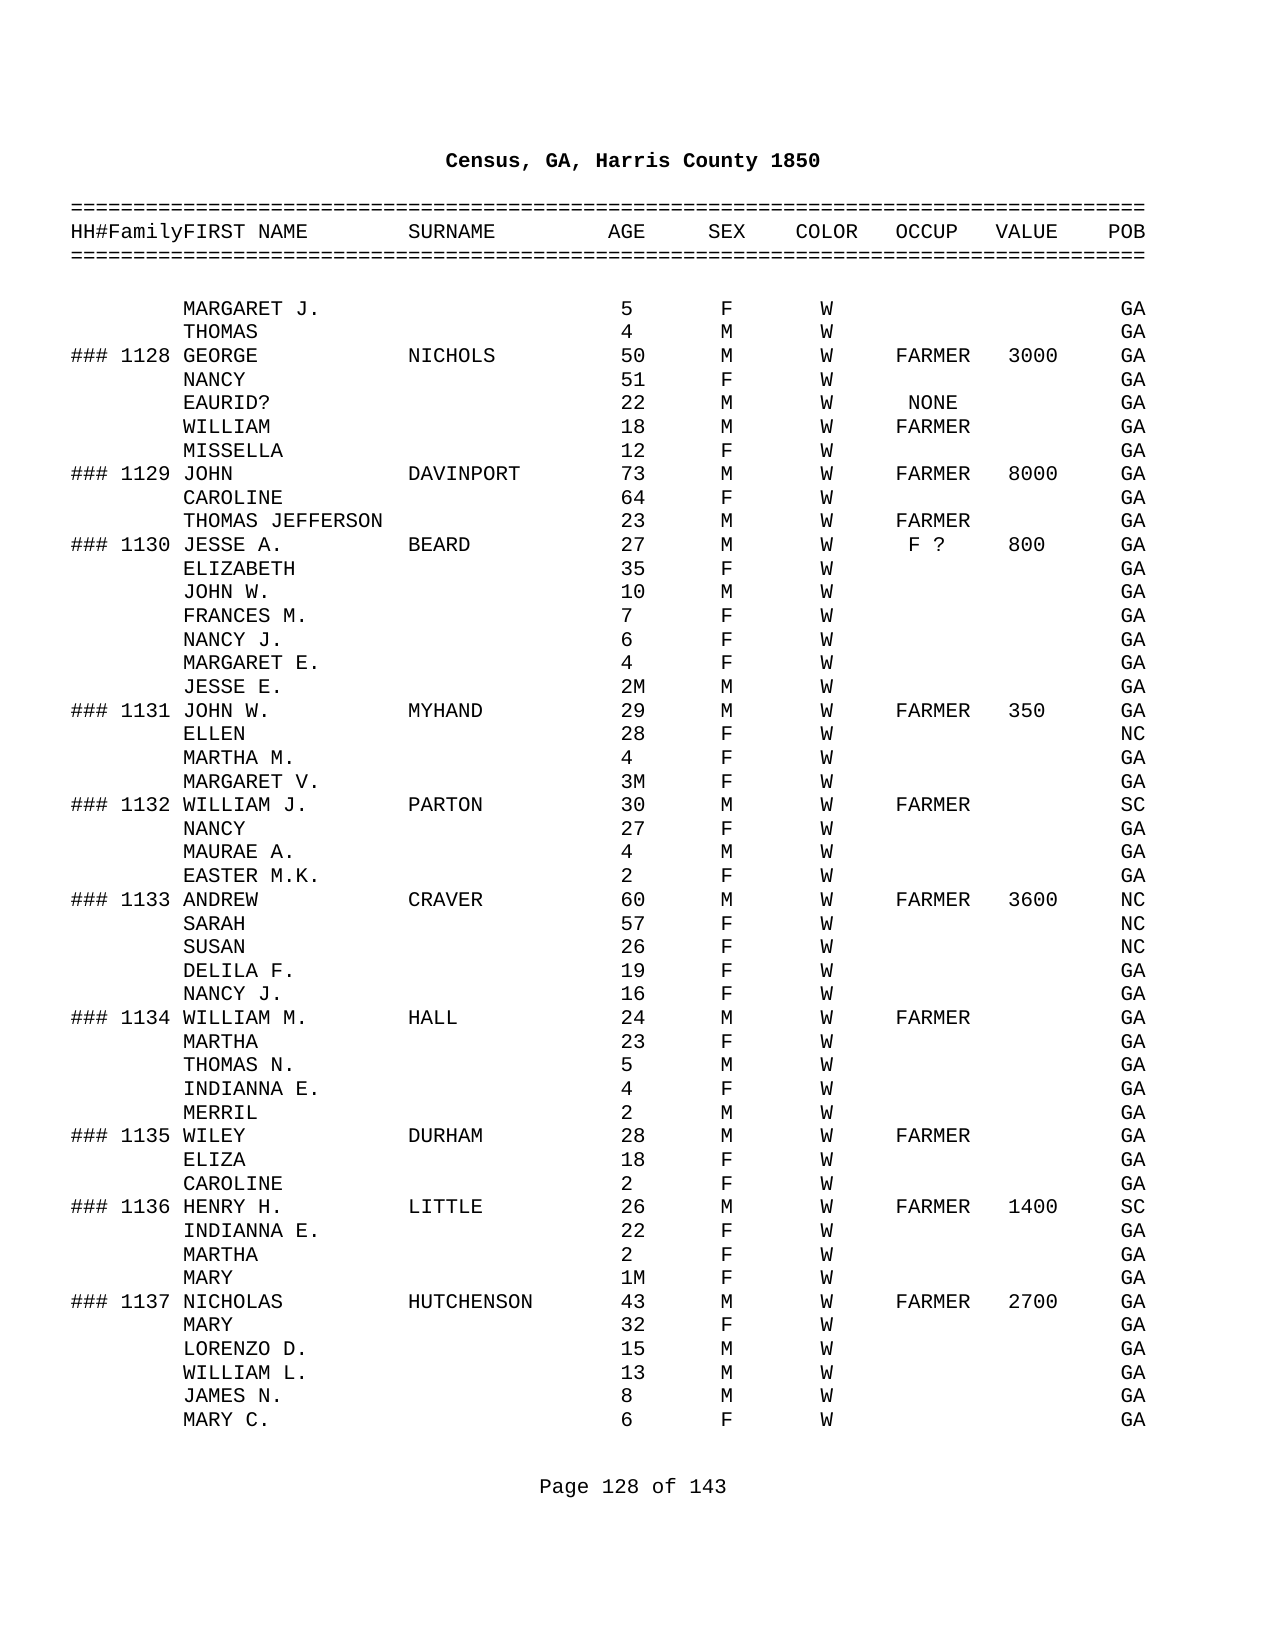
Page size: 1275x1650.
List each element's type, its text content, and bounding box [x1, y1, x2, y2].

text Martha M. 4 F W GA [70, 747, 1195, 771]
text Eliza 18 F W GA [70, 1149, 1195, 1173]
text William 18 M W farmer GA [70, 416, 1195, 439]
text John W. 10 M W GA [70, 581, 1195, 605]
text Caroline 64 F W GA [70, 487, 1195, 511]
text Thomas N. 5 M W GA [70, 1054, 1195, 1078]
text Martha 23 F W GA [70, 1031, 1195, 1054]
text Nancy J. 16 F W GA [70, 983, 1195, 1007]
text Nancy J. 6 F W GA [70, 629, 1195, 652]
text Thomas Jefferson 23 M W farmer GA [70, 511, 1195, 534]
text Eaurid? 22 M W none GA [70, 392, 1195, 416]
text Mary 1m F W GA [70, 1267, 1195, 1291]
text ### 1130 Jesse A. BEARD 27 M W f ? 800 GA [70, 534, 1195, 558]
text Sarah 57 F W NC [70, 912, 1195, 936]
text Elizabeth 35 F W GA [70, 558, 1195, 581]
text Ellen 28 F W NC [70, 723, 1195, 747]
text Missella 12 F W GA [70, 439, 1195, 463]
text Margaret E. 4 F W GA [70, 652, 1195, 676]
text ### 1129 John DAVINPORT 73 M W farmer 8000 GA [70, 463, 1195, 487]
text ### 1137 Nicholas HUTCHENSON 43 M W farmer 2700 GA [70, 1291, 1195, 1314]
text ### 1133 Andrew CRAVER 60 M W farmer 3600 NC [70, 889, 1195, 912]
text Susan 26 F W NC [70, 936, 1195, 960]
text Martha 2 F W GA [70, 1243, 1195, 1267]
text Margaret J. 5 F W GA [70, 298, 1195, 321]
text Margaret V. 3m F W GA [70, 771, 1195, 794]
text Nancy 27 F W GA [70, 818, 1195, 842]
text Jesse E. 2m M W GA [70, 676, 1195, 700]
text Mary 32 F W GA [70, 1314, 1195, 1338]
text Thomas 4 M W GA [70, 321, 1195, 345]
text Easter M.K. 2 F W GA [70, 865, 1195, 889]
text Delila F. 19 F W GA [70, 960, 1195, 983]
text Maurae A. 4 M W GA [70, 842, 1195, 865]
text Mary C. 6 F W GA [70, 1409, 1195, 1433]
text ### 1128 George NICHOLS 50 M W farmer 3000 GA [70, 345, 1195, 369]
text Caroline 2 F W GA [70, 1173, 1195, 1196]
text William L. 13 M W GA [70, 1362, 1195, 1385]
text ### 1135 Wiley DURHAM 28 M W farmer GA [70, 1125, 1195, 1149]
text ### 1136 Henry H. LITTLE 26 M W farmer 1400 SC [70, 1196, 1195, 1220]
text Nancy 51 F W GA [70, 369, 1195, 392]
text Merril 2 M W GA [70, 1102, 1195, 1125]
text Indianna E. 4 F W GA [70, 1078, 1195, 1102]
text ### 1131 John W. MYHAND 29 M W farmer 350 GA [70, 700, 1195, 723]
text Frances M. 7 F W GA [70, 605, 1195, 629]
text Lorenzo D. 15 M W GA [70, 1338, 1195, 1362]
text ### 1132 William J. PARTON 30 M W farmer SC [70, 794, 1195, 818]
text James N. 8 M W GA [70, 1385, 1195, 1409]
text Indianna E. 22 F W GA [70, 1220, 1195, 1243]
text ### 1134 William M. HALL 24 M W farmer GA [70, 1007, 1195, 1031]
